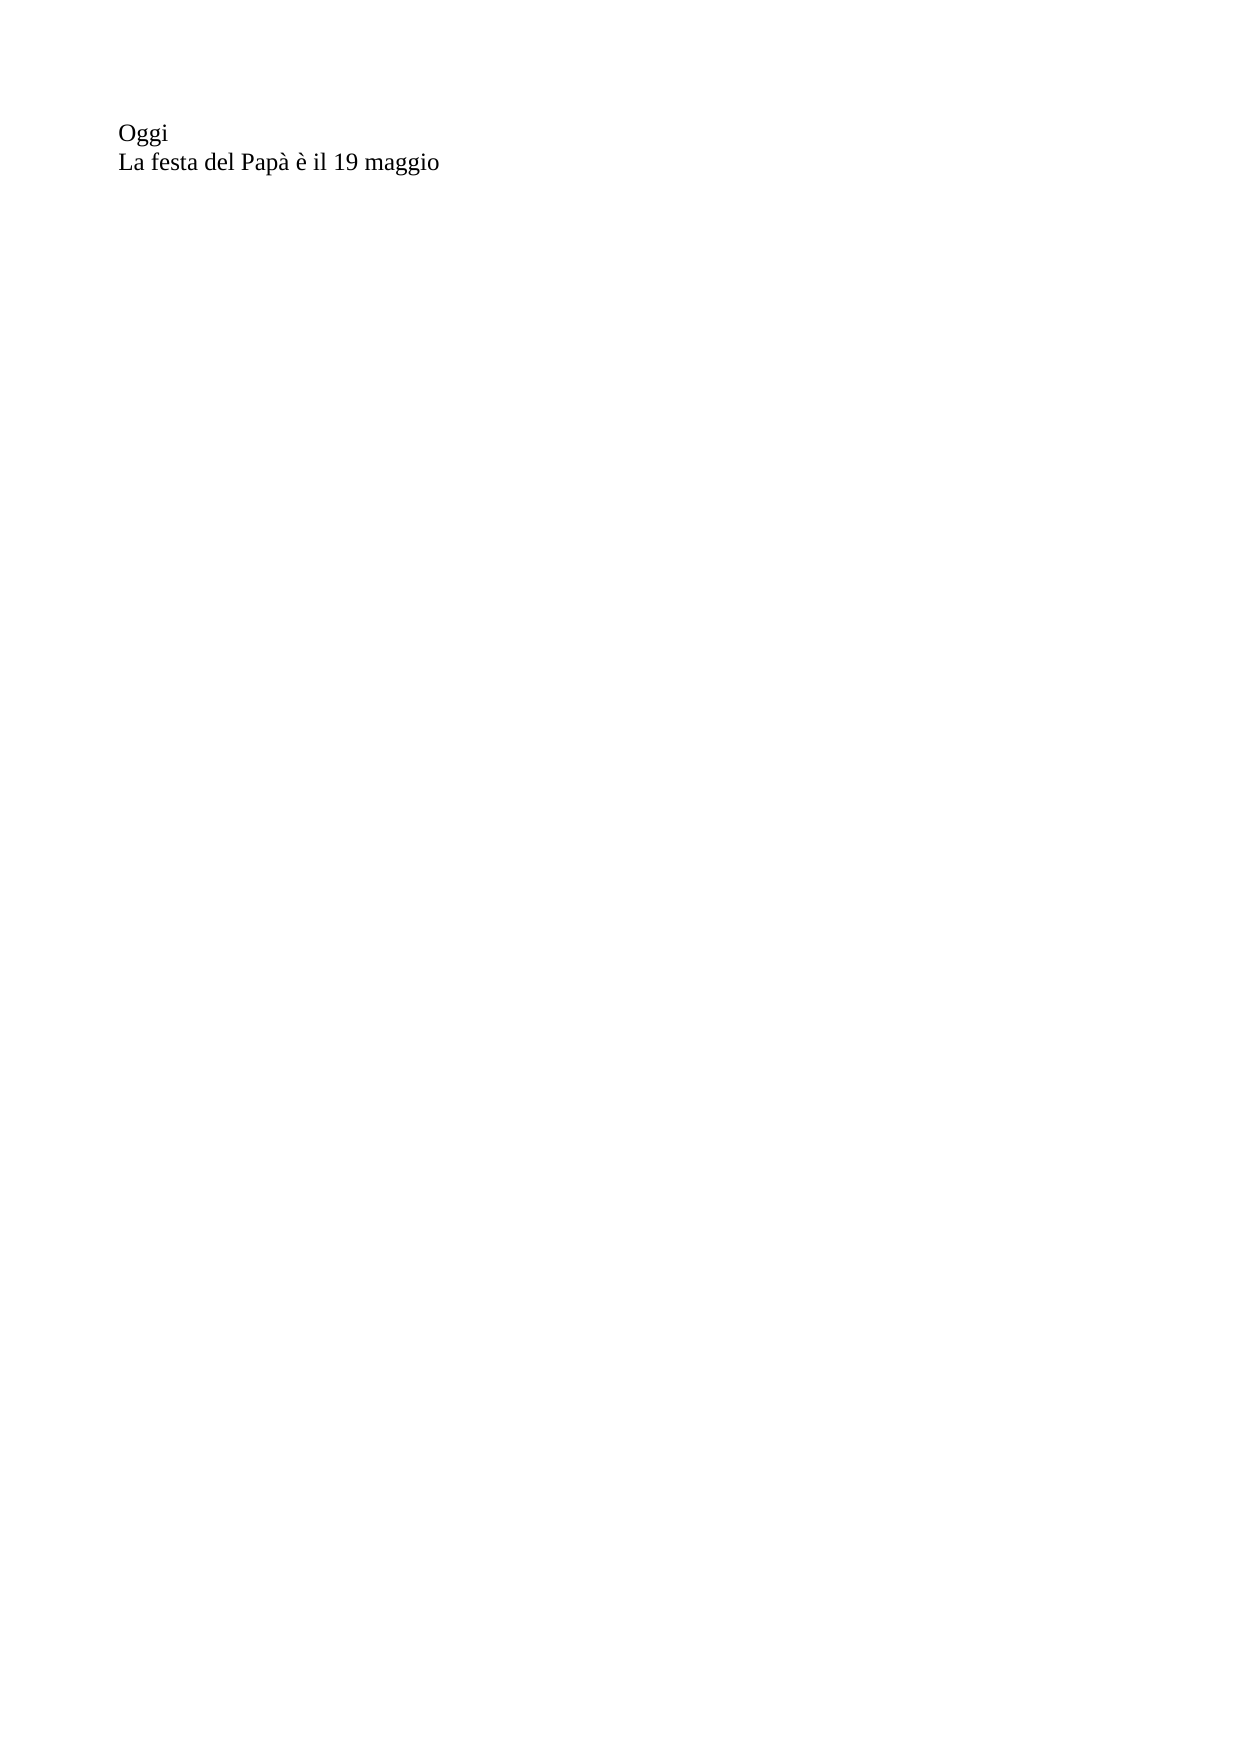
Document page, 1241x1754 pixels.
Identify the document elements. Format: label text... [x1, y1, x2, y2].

text Oggi [118, 118, 1122, 147]
text La festa del Papà è il 19 maggio [118, 147, 1122, 176]
